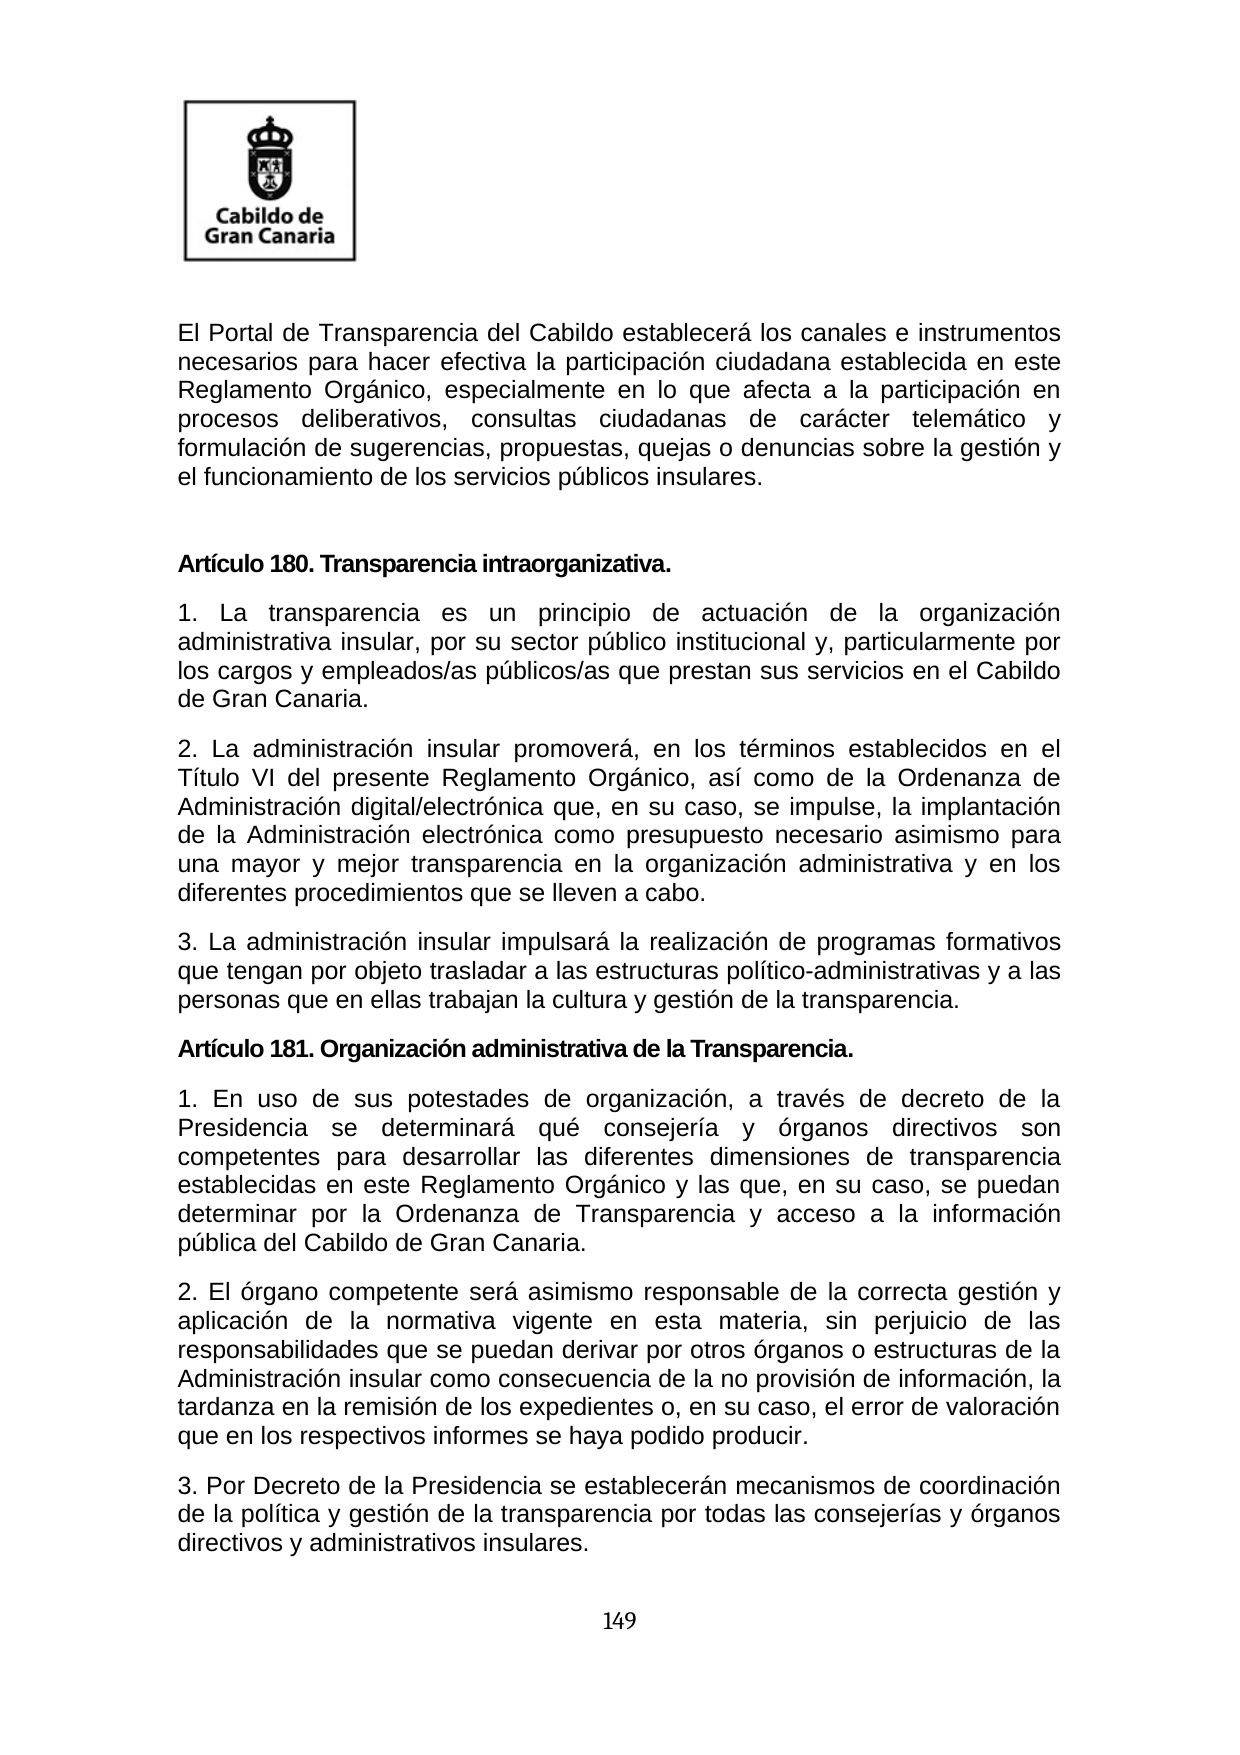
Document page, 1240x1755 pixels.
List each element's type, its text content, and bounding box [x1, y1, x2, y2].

text Artículo 181. Organización administrativa de la Transparencia. [177, 1034, 1062, 1063]
text 3. Por Decreto de la Presidencia se establecerán mecanismos de coordinación de la política y gestión de la transparencia por todas las consejerías y órganos directivos y administrativos insulares. [177, 1471, 1062, 1557]
text Artículo 180. Transparencia intraorganizativa. [177, 548, 1062, 577]
text 2. La administración insular promoverá, en los términos establecidos en el Título VI del presente Reglamento Orgánico, así como de la Ordenanza de Administración digital/electrónica que, en su caso, se impulse, la implantación de la Administración electrónica como presupuesto necesario asimismo para una mayor y mejor transparencia en la organización administrativa y en los diferentes procedimientos que se lleven a cabo. [177, 734, 1062, 906]
text 3. La administración insular impulsará la realización de programas formativos que tengan por objeto trasladar a las estructuras político-administrativas y a las personas que en ellas trabajan la cultura y gestión de la transparencia. [177, 927, 1062, 1013]
text El Portal de Transparencia del Cabildo establecerá los canales e instrumentos necesarios para hacer efectiva la participación ciudadana establecida en este Reglamento Orgánico, especialmente en lo que afecta a la participación en procesos deliberativos, consultas ciudadanas de carácter telemático y formulación de sugerencias, propuestas, quejas o denuncias sobre la gestión y el funcionamiento de los servicios públicos insulares. [177, 318, 1062, 490]
text 1. La transparencia es un principio de actuación de la organización administrativa insular, por su sector público institucional y, particularmente por los cargos y empleados/as públicos/as que prestan sus servicios en el Cabildo de Gran Canaria. [177, 598, 1062, 713]
text 2. El órgano competente será asimismo responsable de la correcta gestión y aplicación de la normativa vigente en esta materia, sin perjuicio de las responsabilidades que se puedan derivar por otros órganos o estructuras de la Administración insular como consecuencia de la no provisión de información, la tardanza en la remisión de los expedientes o, en su caso, el error de valoración que en los respectivos informes se haya podido producir. [177, 1277, 1062, 1450]
text 1. En uso de sus potestades de organización, a través de decreto de la Presidencia se determinará qué consejería y órganos directivos son competentes para desarrollar las diferentes dimensiones de transparencia establecidas en este Reglamento Orgánico y las que, en su caso, se puedan determinar por la Ordenanza de Transparencia y acceso a la información pública del Cabildo de Gran Canaria. [177, 1084, 1062, 1256]
